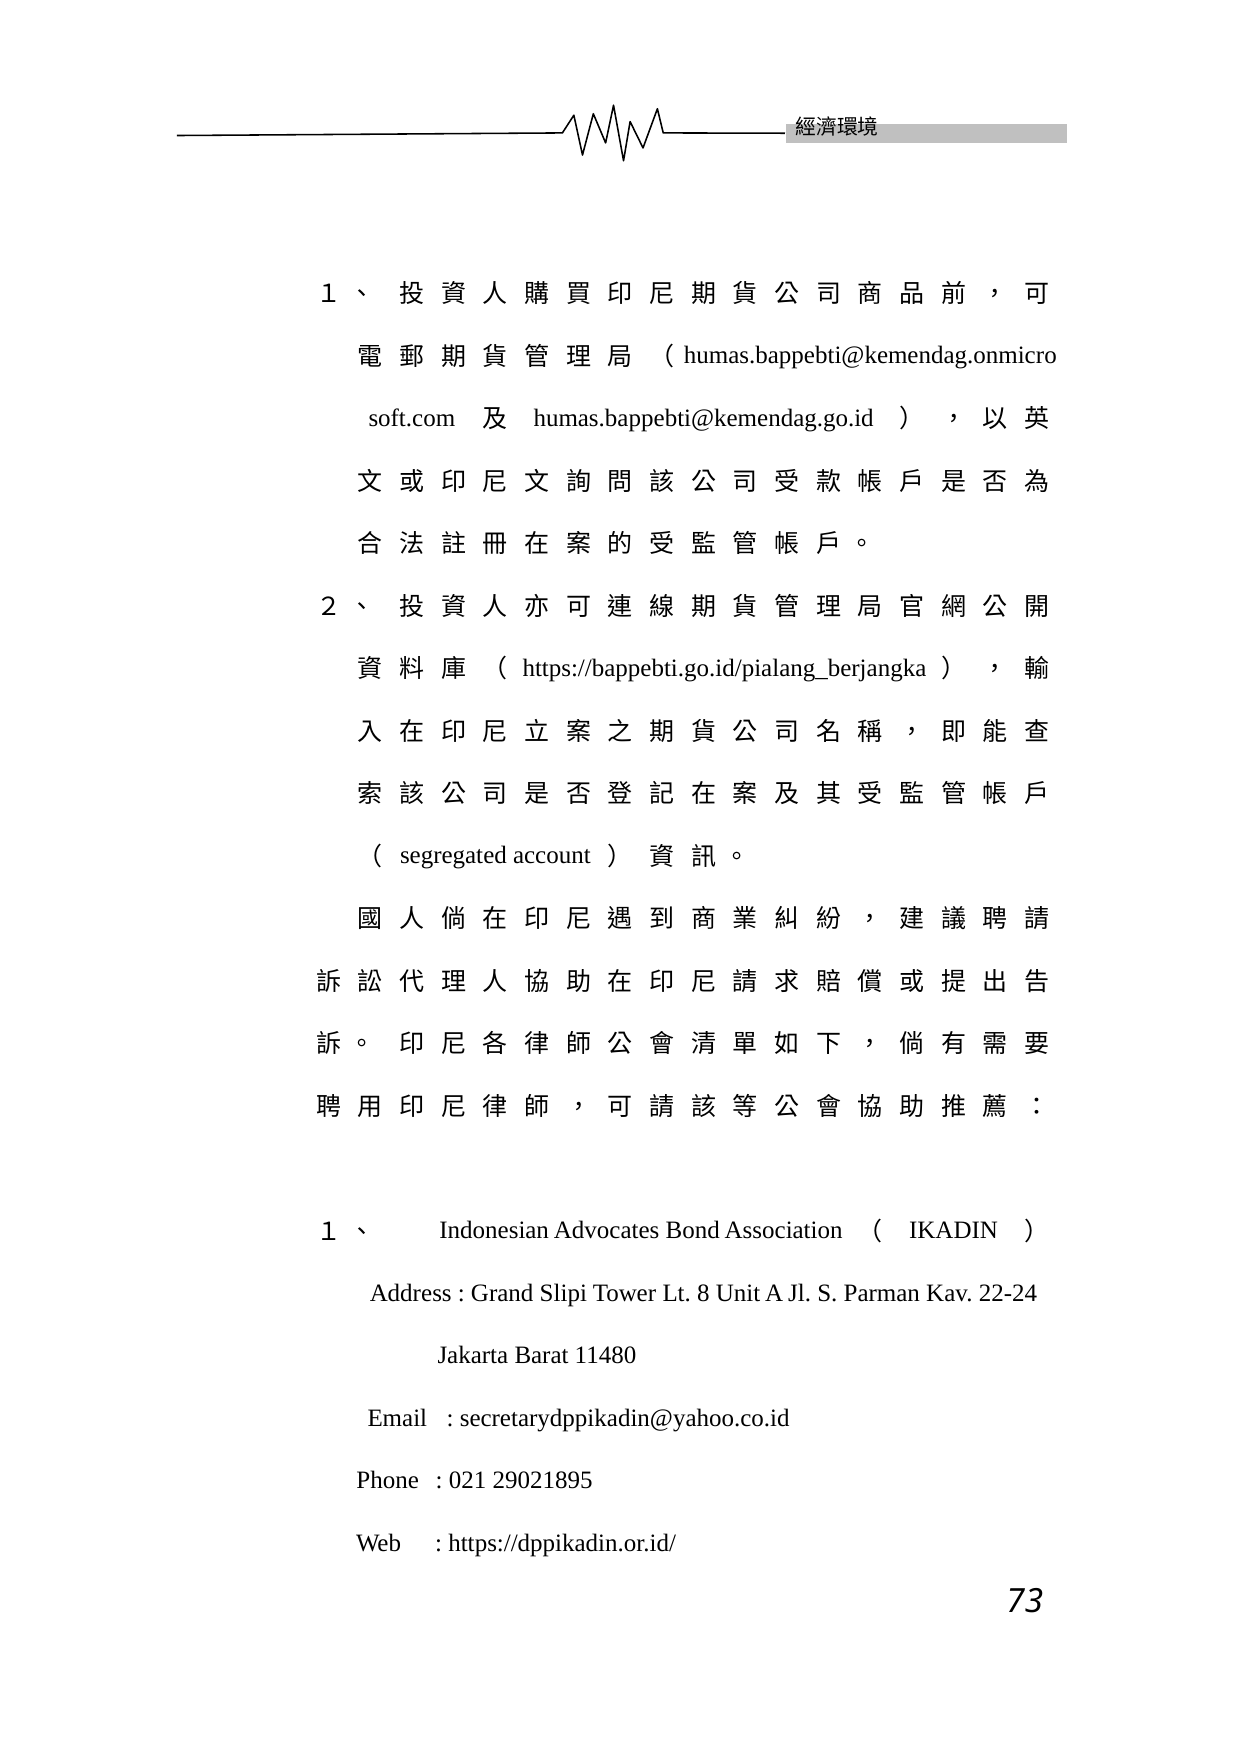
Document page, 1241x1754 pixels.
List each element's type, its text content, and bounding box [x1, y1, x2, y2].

text １、 Indonesian Advocates Bond Association（IKADIN） [281, 1188, 1058, 1250]
text Phone : 021 29021895 [330, 1438, 1058, 1500]
text 國人倘在印尼遇到商業糾紛，建議聘請訴訟代理人協助在印尼請求賠償或提出告訴。印尼各律師公會清單如下，倘有需要聘用印尼律師，可請該等公會協助推薦： [281, 875, 1058, 1125]
text Email : secretarydppikadin@yahoo.co.id [330, 1375, 1058, 1438]
text １、投資人購買印尼期貨公司商品前，可電郵期貨管理局（humas.bappebti@kemendag.onmicrosoft.com及humas.bappebti@kemendag.go.id），以英文或印尼文詢問該公司受款帳戶是否為合法註冊在案的受監管帳戶。 [281, 250, 1058, 563]
text Web : https://dppikadin.or.id/ [330, 1500, 1058, 1563]
text Address : Grand Slipi Tower Lt. 8 Unit A Jl. S. Parman Kav. 22-24 Jakarta Barat 11480 [330, 1250, 1058, 1375]
text ２、投資人亦可連線期貨管理局官網公開資料庫（https://bappebti.go.id/pialang_berjangka），輸入在印尼立案之期貨公司名稱，即能查索該公司是否登記在案及其受監管帳戶（segregated account）資訊。 [281, 563, 1058, 875]
